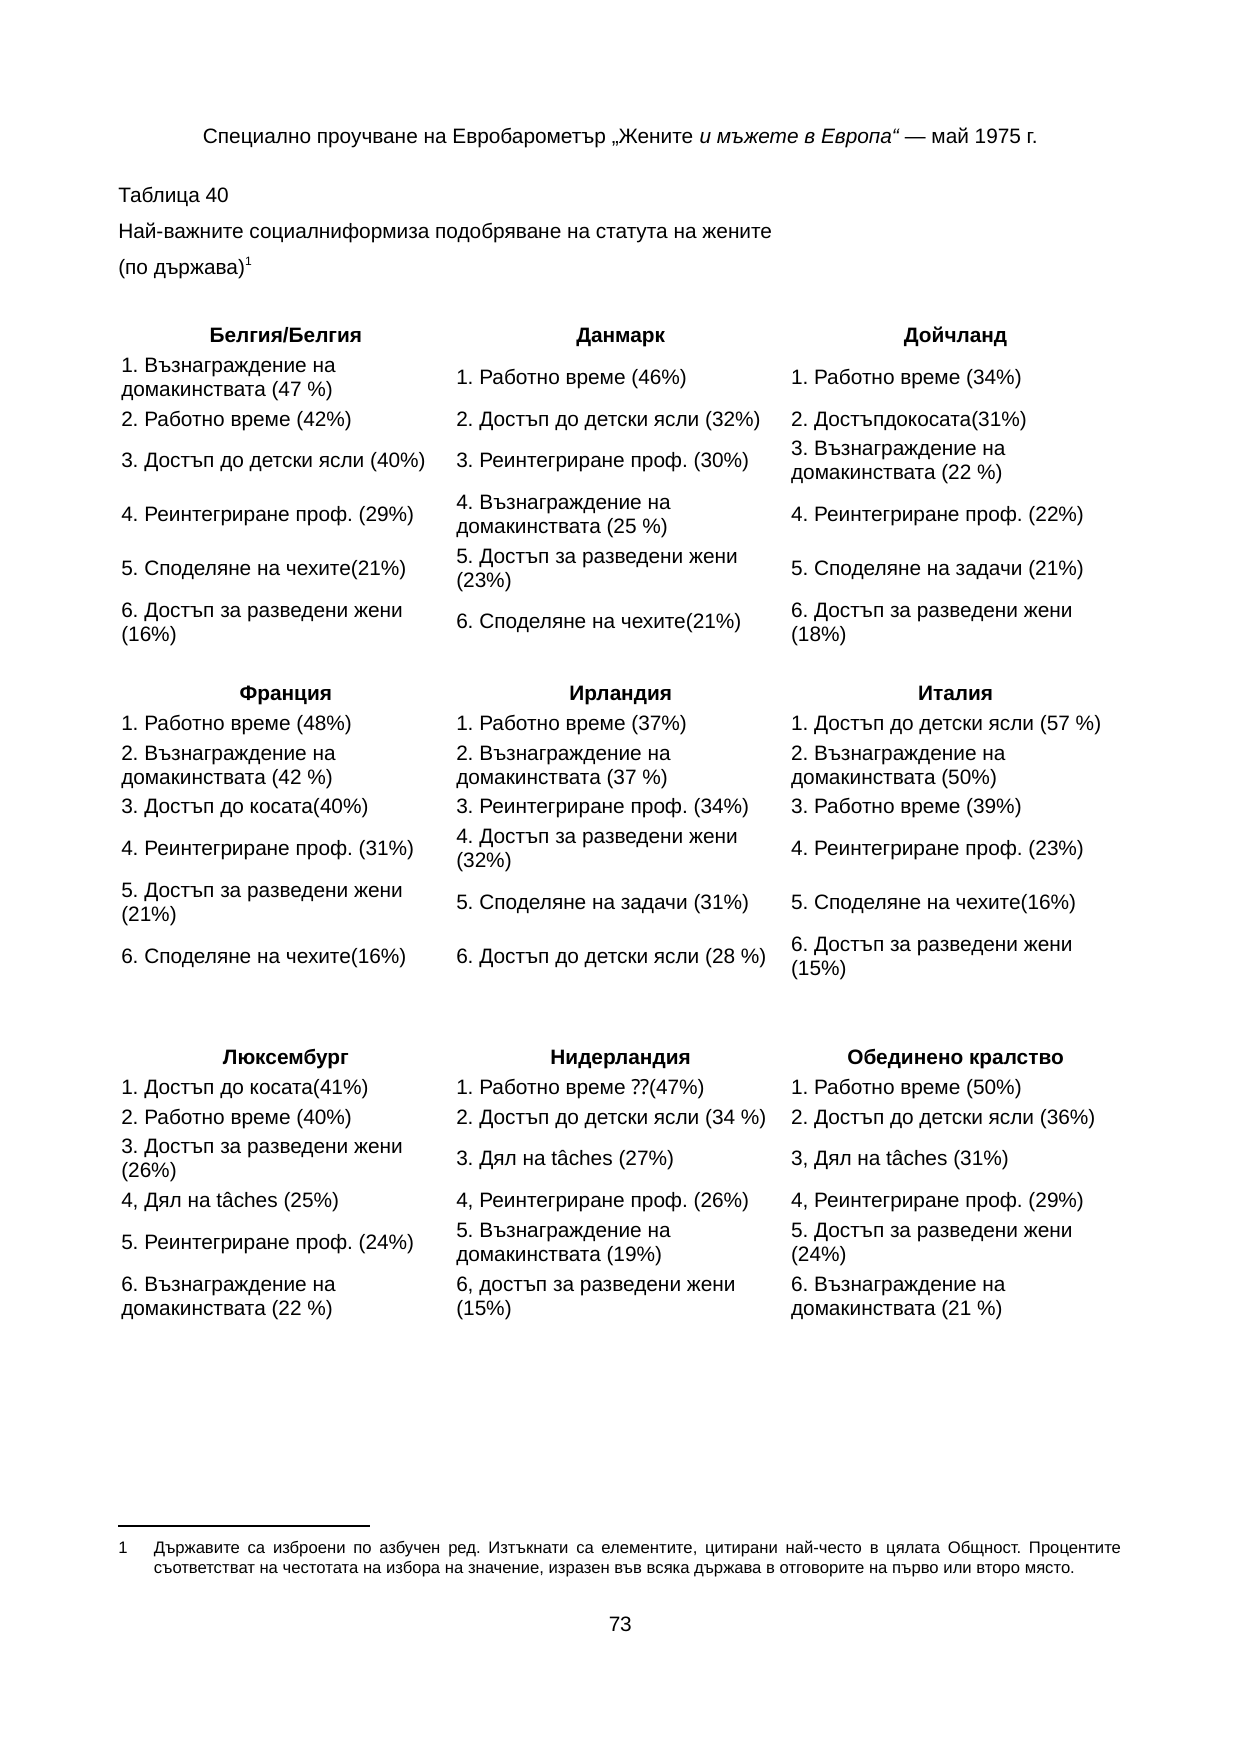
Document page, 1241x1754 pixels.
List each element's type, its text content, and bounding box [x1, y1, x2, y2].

table_cell [453, 983, 788, 1012]
table_cell 5. Споделяне на чехите(16%) [788, 875, 1123, 929]
table_cell Франция [118, 678, 453, 708]
table_cell 3. Достъп за разведени жени (26%) [118, 1131, 453, 1185]
table_cell [788, 983, 1123, 1012]
table_cell 2. Достъп до детски ясли (36%) [788, 1102, 1123, 1131]
table_cell 6. Достъп до детски ясли (28 %) [453, 929, 788, 982]
table_cell 4. Реинтегриране проф. (23%) [788, 821, 1123, 875]
table_cell 5. Възнаграждение на домакинствата (19%) [453, 1215, 788, 1269]
table_cell 2. Възнаграждение на домакинствата (37 %) [453, 738, 788, 791]
table_cell 1. Работно време (46%) [453, 350, 788, 403]
table_cell 5. Споделяне на чехите(21%) [118, 541, 453, 594]
table_cell 3. Възнаграждение на домакинствата (22 %) [788, 433, 1123, 487]
table_cell 3. Работно време (39%) [788, 791, 1123, 821]
table_cell Обединено кралство [788, 1042, 1123, 1072]
table_cell 4. Реинтегриране проф. (31%) [118, 821, 453, 875]
table_cell [118, 1012, 453, 1042]
table_cell 6. Достъп за разведени жени (18%) [788, 595, 1123, 648]
table_cell 1. Работно време ⁇(47%) [453, 1072, 788, 1102]
table_cell 6. Споделяне на чехите(16%) [118, 929, 453, 982]
table_cell 1. Достъп до косата(41%) [118, 1072, 453, 1102]
table_cell 6. Достъп за разведени жени (16%) [118, 595, 453, 648]
table_cell [788, 1012, 1123, 1042]
table_cell [453, 1012, 788, 1042]
table_header Данмарк [453, 320, 788, 350]
table_cell 2. Достъп до детски ясли (34 %) [453, 1102, 788, 1131]
table_cell 4. Реинтегриране проф. (22%) [788, 487, 1123, 541]
table_cell Ирландия [453, 678, 788, 708]
table_cell 2. Достъп до детски ясли (32%) [453, 404, 788, 433]
table_cell 4, Реинтегриране проф. (26%) [453, 1185, 788, 1215]
table_cell 2. Работно време (40%) [118, 1102, 453, 1131]
text Най-важните социалниформиза подобряване на статута на жените [118, 219, 1122, 243]
table_cell 3. Реинтегриране проф. (34%) [453, 791, 788, 821]
table_cell 3, Дял на tâches (31%) [788, 1131, 1123, 1185]
text Държавите са изброени по азбучен ред. Изтъкнати са елементите, цитирани най-често в цялата Общност. Процентите съответстват на честотата на избора на значение, изразен във всяка държава в отговорите на първо или второ място. [118, 1538, 1122, 1577]
table_cell 3. Дял на tâches (27%) [453, 1131, 788, 1185]
table_cell 6. Възнаграждение на домакинствата (21 %) [788, 1269, 1123, 1322]
table_cell 4. Реинтегриране проф. (29%) [118, 487, 453, 541]
table_cell 3. Достъп до косата(40%) [118, 791, 453, 821]
table_cell Нидерландия [453, 1042, 788, 1072]
table_cell 1. Работно време (50%) [788, 1072, 1123, 1102]
table_cell 6. Споделяне на чехите(21%) [453, 595, 788, 648]
table_cell 4, Дял на tâches (25%) [118, 1185, 453, 1215]
table_cell Люксембург [118, 1042, 453, 1072]
table_cell 2. Възнаграждение на домакинствата (42 %) [118, 738, 453, 791]
table_cell 6, достъп за разведени жени (15%) [453, 1269, 788, 1322]
table_cell [118, 983, 453, 1012]
table_cell [788, 648, 1123, 678]
table_cell [453, 648, 788, 678]
table_cell 6. Възнаграждение на домакинствата (22 %) [118, 1269, 453, 1322]
table_cell 5. Споделяне на задачи (31%) [453, 875, 788, 929]
table_cell 1. Работно време (37%) [453, 708, 788, 738]
table_cell 4. Достъп за разведени жени (32%) [453, 821, 788, 875]
table_cell 1. Възнаграждение на домакинствата (47 %) [118, 350, 453, 403]
table_cell [118, 648, 453, 678]
text (по държава) [118, 254, 1122, 278]
table_cell Италия [788, 678, 1123, 708]
table_cell 5. Достъп за разведени жени (24%) [788, 1215, 1123, 1269]
table_cell 2. Възнаграждение на домакинствата (50%) [788, 738, 1123, 791]
table_cell 1. Работно време (34%) [788, 350, 1123, 403]
table_cell 1. Работно време (48%) [118, 708, 453, 738]
table_cell 4. Възнаграждение на домакинствата (25 %) [453, 487, 788, 541]
table_cell 3. Реинтегриране проф. (30%) [453, 433, 788, 487]
text Таблица 40 [118, 183, 1122, 207]
table_cell 5. Достъп за разведени жени (21%) [118, 875, 453, 929]
table_cell 3. Достъп до детски ясли (40%) [118, 433, 453, 487]
table_cell 2. Достъпдокосата(31%) [788, 404, 1123, 433]
table_cell 6. Достъп за разведени жени (15%) [788, 929, 1123, 982]
table_header Белгия/Белгия [118, 320, 453, 350]
table_cell 5. Споделяне на задачи (21%) [788, 541, 1123, 594]
table_cell 2. Работно време (42%) [118, 404, 453, 433]
table_cell 4, Реинтегриране проф. (29%) [788, 1185, 1123, 1215]
table_cell 5. Реинтегриране проф. (24%) [118, 1215, 453, 1269]
table_cell 1. Достъп до детски ясли (57 %) [788, 708, 1123, 738]
table_cell 5. Достъп за разведени жени (23%) [453, 541, 788, 594]
table_header Дойчланд [788, 320, 1123, 350]
